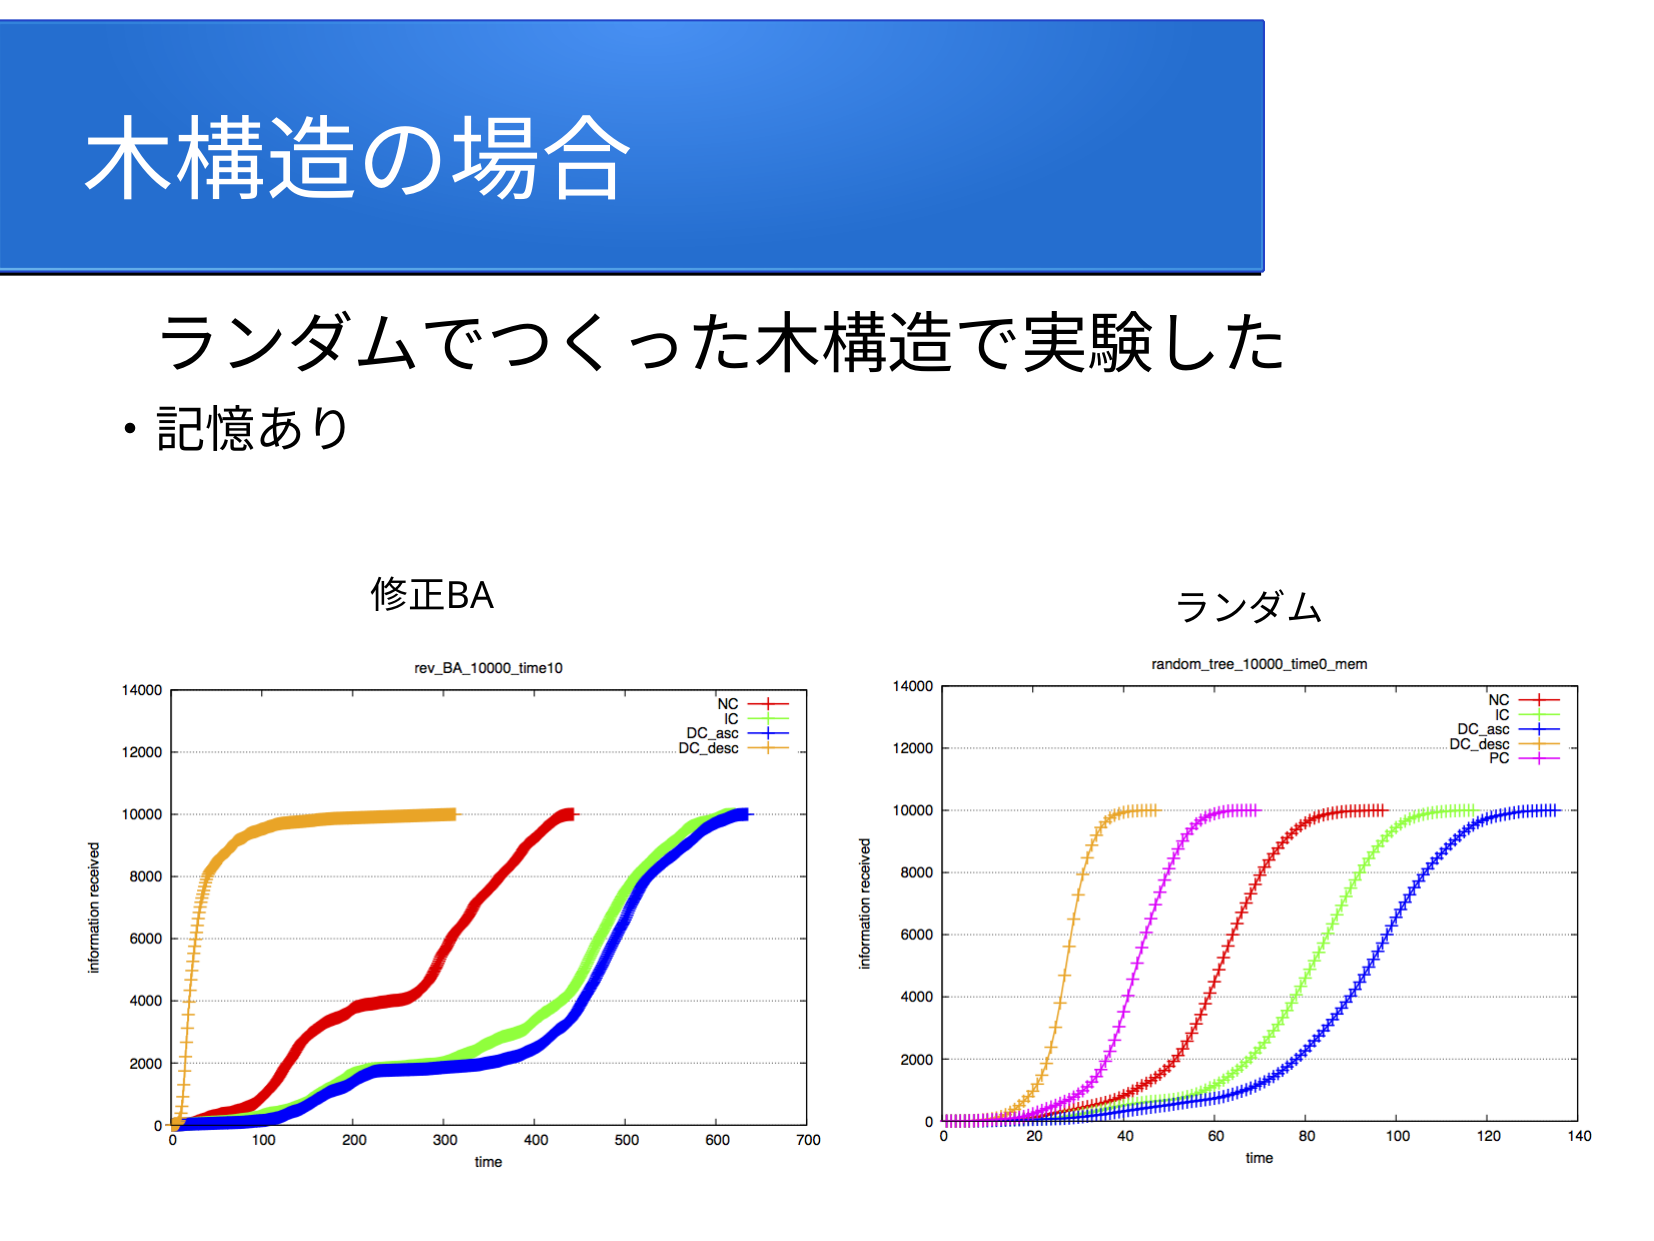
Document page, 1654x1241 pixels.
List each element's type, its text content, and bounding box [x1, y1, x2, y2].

text_box ・記憶あり [91, 381, 372, 502]
picture [853, 642, 1604, 1168]
list ランダムでつくった木構造で実験した [82, 290, 1538, 1172]
text_box ランダム [1158, 570, 1400, 624]
text_box 修正BA [355, 557, 728, 611]
picture [82, 646, 833, 1172]
title 木構造の場合 [82, 49, 1250, 257]
